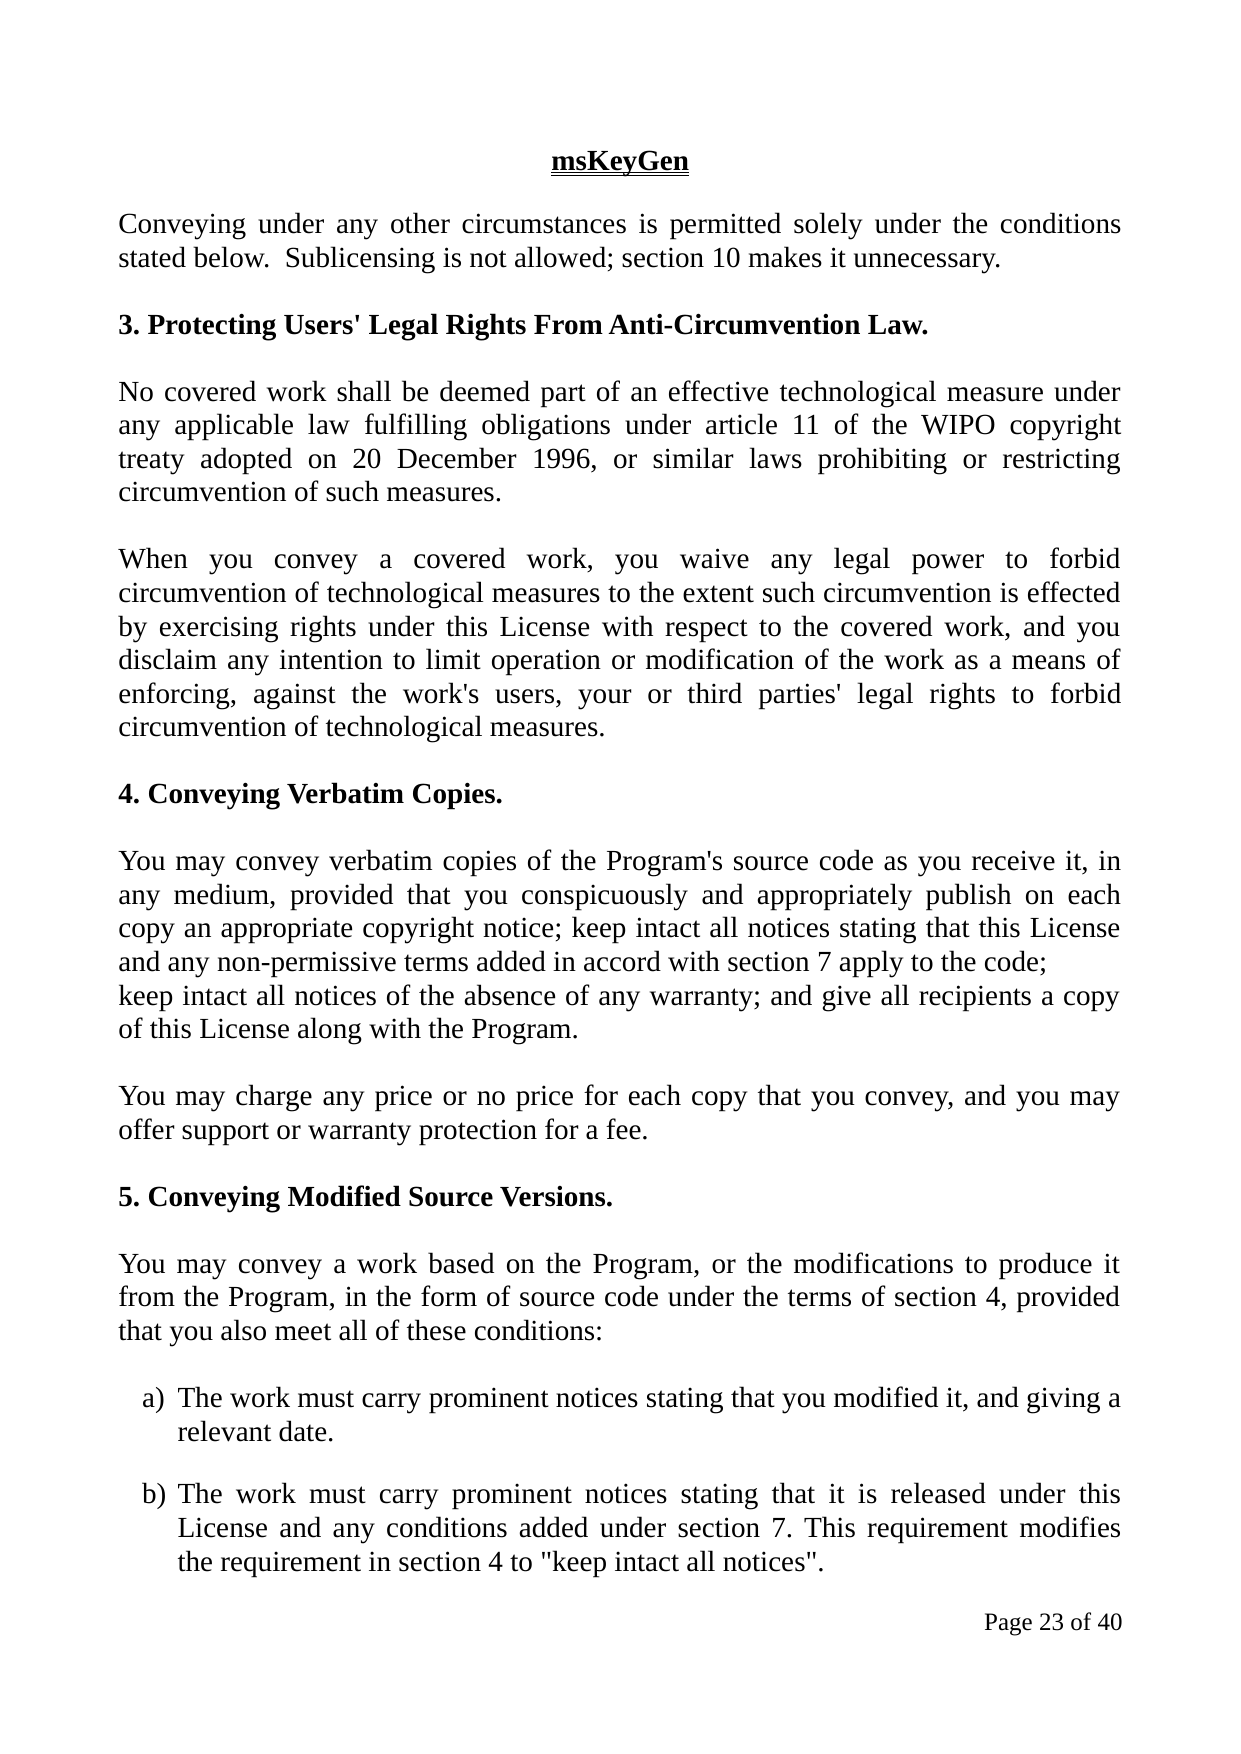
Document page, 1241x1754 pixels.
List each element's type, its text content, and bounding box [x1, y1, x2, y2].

text You may charge any price or no price for each copy that you convey, and you may offer support or warranty protection for a fee. [118, 1078, 1122, 1145]
text 3. Protecting Users' Legal Rights From Anti-Circumvention Law. [118, 307, 1122, 340]
text 5. Conveying Modified Source Versions. [118, 1179, 1122, 1212]
text keep intact all notices of the absence of any warranty; and give all recipients a copy of this License along with the Program. [118, 978, 1122, 1045]
text 4. Conveying Verbatim Copies. [118, 776, 1122, 810]
text b) The work must carry prominent notices stating that it is released under this License and any conditions added under section 7. This requirement modifies the requirement in section 4 to "keep intact all notices". [142, 1477, 1122, 1577]
text a) The work must carry prominent notices stating that you modified it, and giving a relevant date. [142, 1380, 1122, 1447]
text You may convey a work based on the Program, or the modifications to produce it from the Program, in the form of source code under the terms of section 4, provided that you also meet all of these conditions: [118, 1246, 1122, 1347]
text Conveying under any other circumstances is permitted solely under the conditions stated below. Sublicensing is not allowed; section 10 makes it unnecessary. [118, 206, 1122, 273]
text No covered work shall be deemed part of an effective technological measure under any applicable law fulfilling obligations under article 11 of the WIPO copyright treaty adopted on 20 December 1996, or similar laws prohibiting or restricting circumvention of such measures. [118, 374, 1122, 508]
text You may convey verbatim copies of the Program's source code as you receive it, in any medium, provided that you conspicuously and appropriately publish on each copy an appropriate copyright notice; keep intact all notices stating that this License and any non-permissive terms added in accord with section 7 apply to the code; [118, 843, 1122, 978]
text When you convey a covered work, you waive any legal power to forbid circumvention of technological measures to the extent such circumvention is effected by exercising rights under this License with respect to the covered work, and you disclaim any intention to limit operation or modification of the work as a means of enforcing, against the work's users, your or third parties' legal rights to forbid circumvention of technological measures. [118, 542, 1122, 743]
